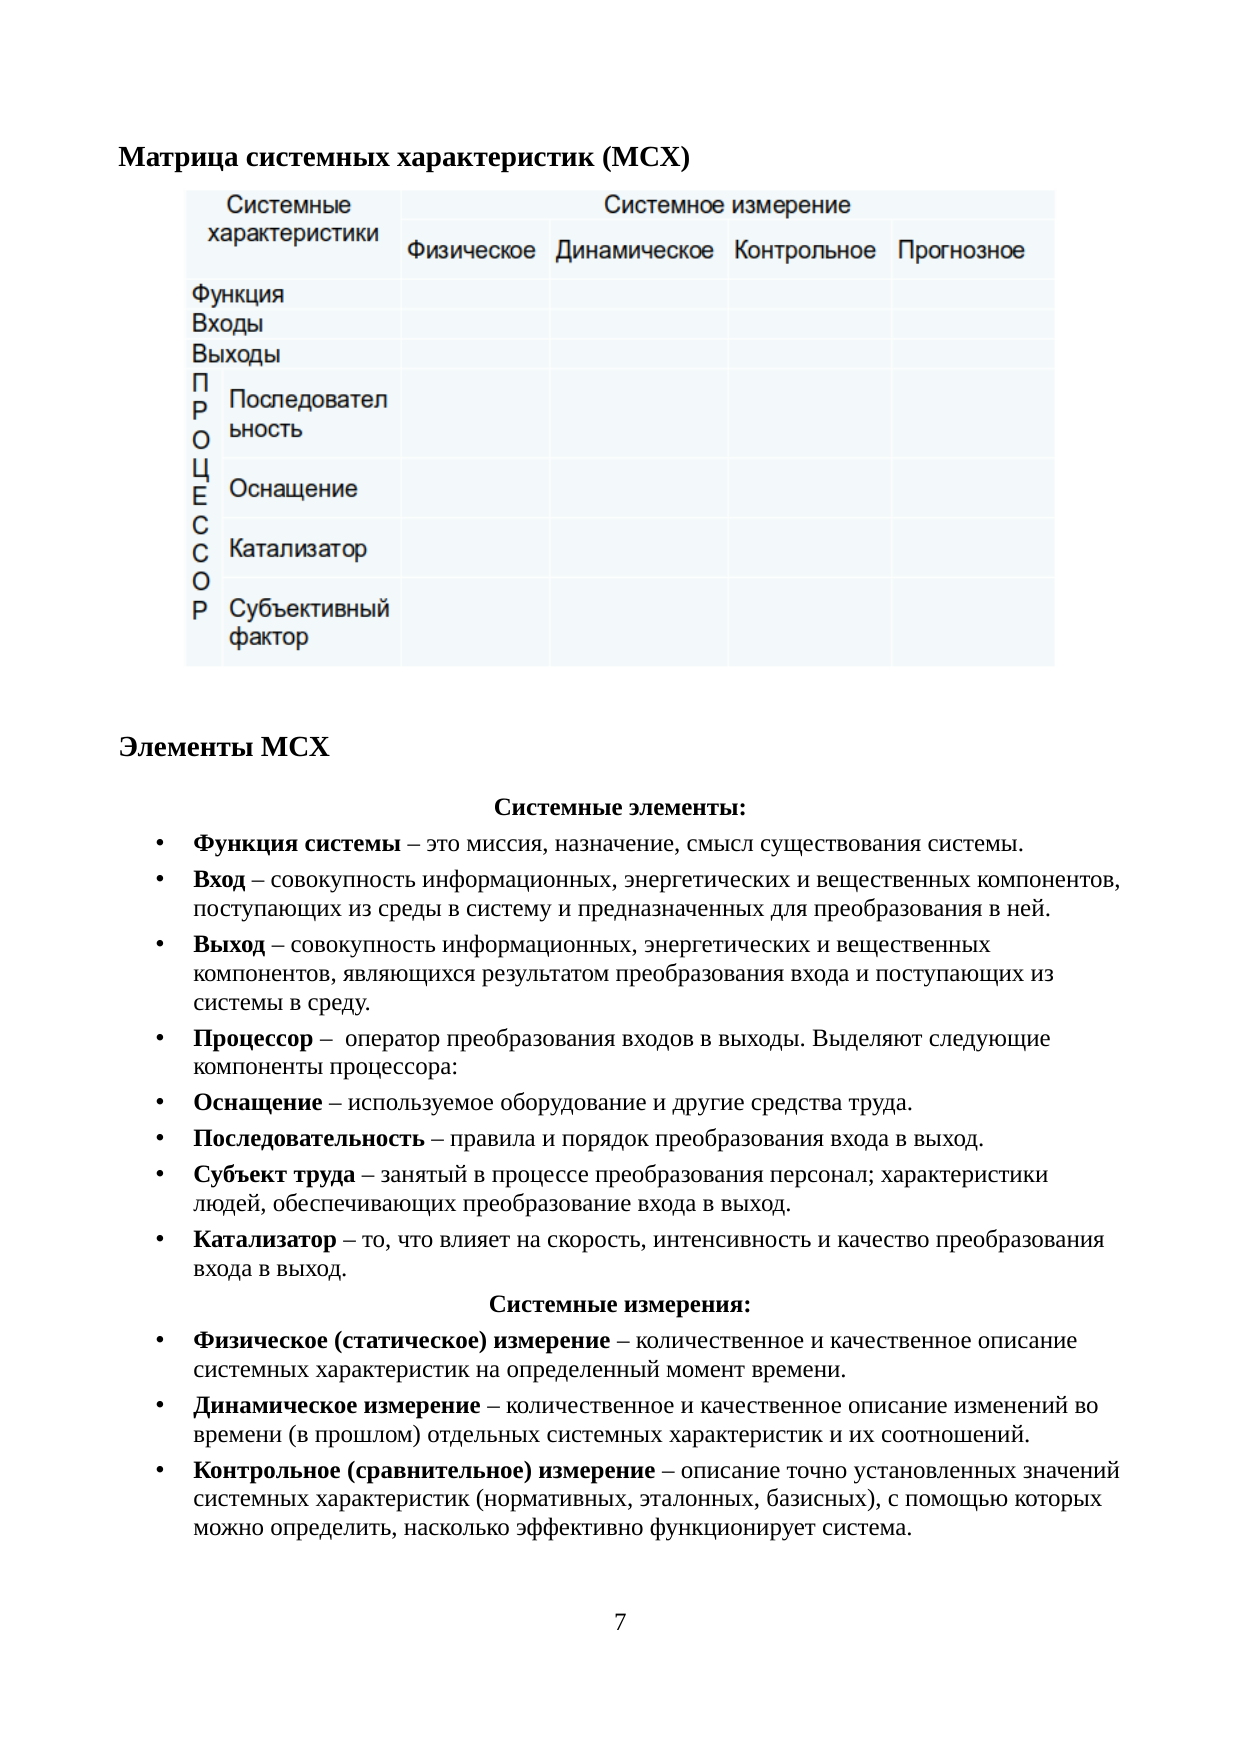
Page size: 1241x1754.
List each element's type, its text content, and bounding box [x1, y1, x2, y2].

list Процессор – оператор преобразования входов в выходы. Выделяют следующие компоненты процессора: [156, 1023, 1122, 1080]
text Системные измерения: [118, 1289, 1122, 1318]
subtitle Элементы МСХ [118, 729, 1122, 763]
picture [180, 185, 1060, 669]
list Катализатор – то, что влияет на скорость, интенсивность и качество преобразования входа в выход. [156, 1224, 1122, 1282]
list Субъект труда – занятый в процессе преобразования персонал; характеристики людей, обеспечивающих преобразование входа в выход. [156, 1159, 1122, 1217]
list Контрольное (сравнительное) измерение – описание точно установленных значений системных характеристик (нормативных, эталонных, базисных), с помощью которых можно определить, насколько эффективно функционирует система. [156, 1455, 1122, 1541]
list Функция системы – это миссия, назначение, смысл существования системы. [156, 828, 1122, 857]
list Физическое (статическое) измерение – количественное и качественное описание системных характеристик на определенный момент времени. [156, 1325, 1122, 1383]
list Оснащение – используемое оборудование и другие средства труда. [156, 1087, 1122, 1116]
subtitle Матрица системных характеристик (МСХ) [118, 139, 1122, 172]
text Системные элементы: [118, 792, 1122, 821]
list Вход – совокупность информационных, энергетических и вещественных компонентов, поступающих из среды в систему и предназначенных для преобразования в ней. [156, 864, 1122, 922]
list Последовательность – правила и порядок преобразования входа в выход. [156, 1123, 1122, 1152]
list Выход – совокупность информационных, энергетических и вещественных компонентов, являющихся результатом преобразования входа и поступающих из системы в среду. [156, 929, 1122, 1015]
list Динамическое измерение – количественное и качественное описание изменений во времени (в прошлом) отдельных системных характеристик и их соотношений. [156, 1390, 1122, 1447]
